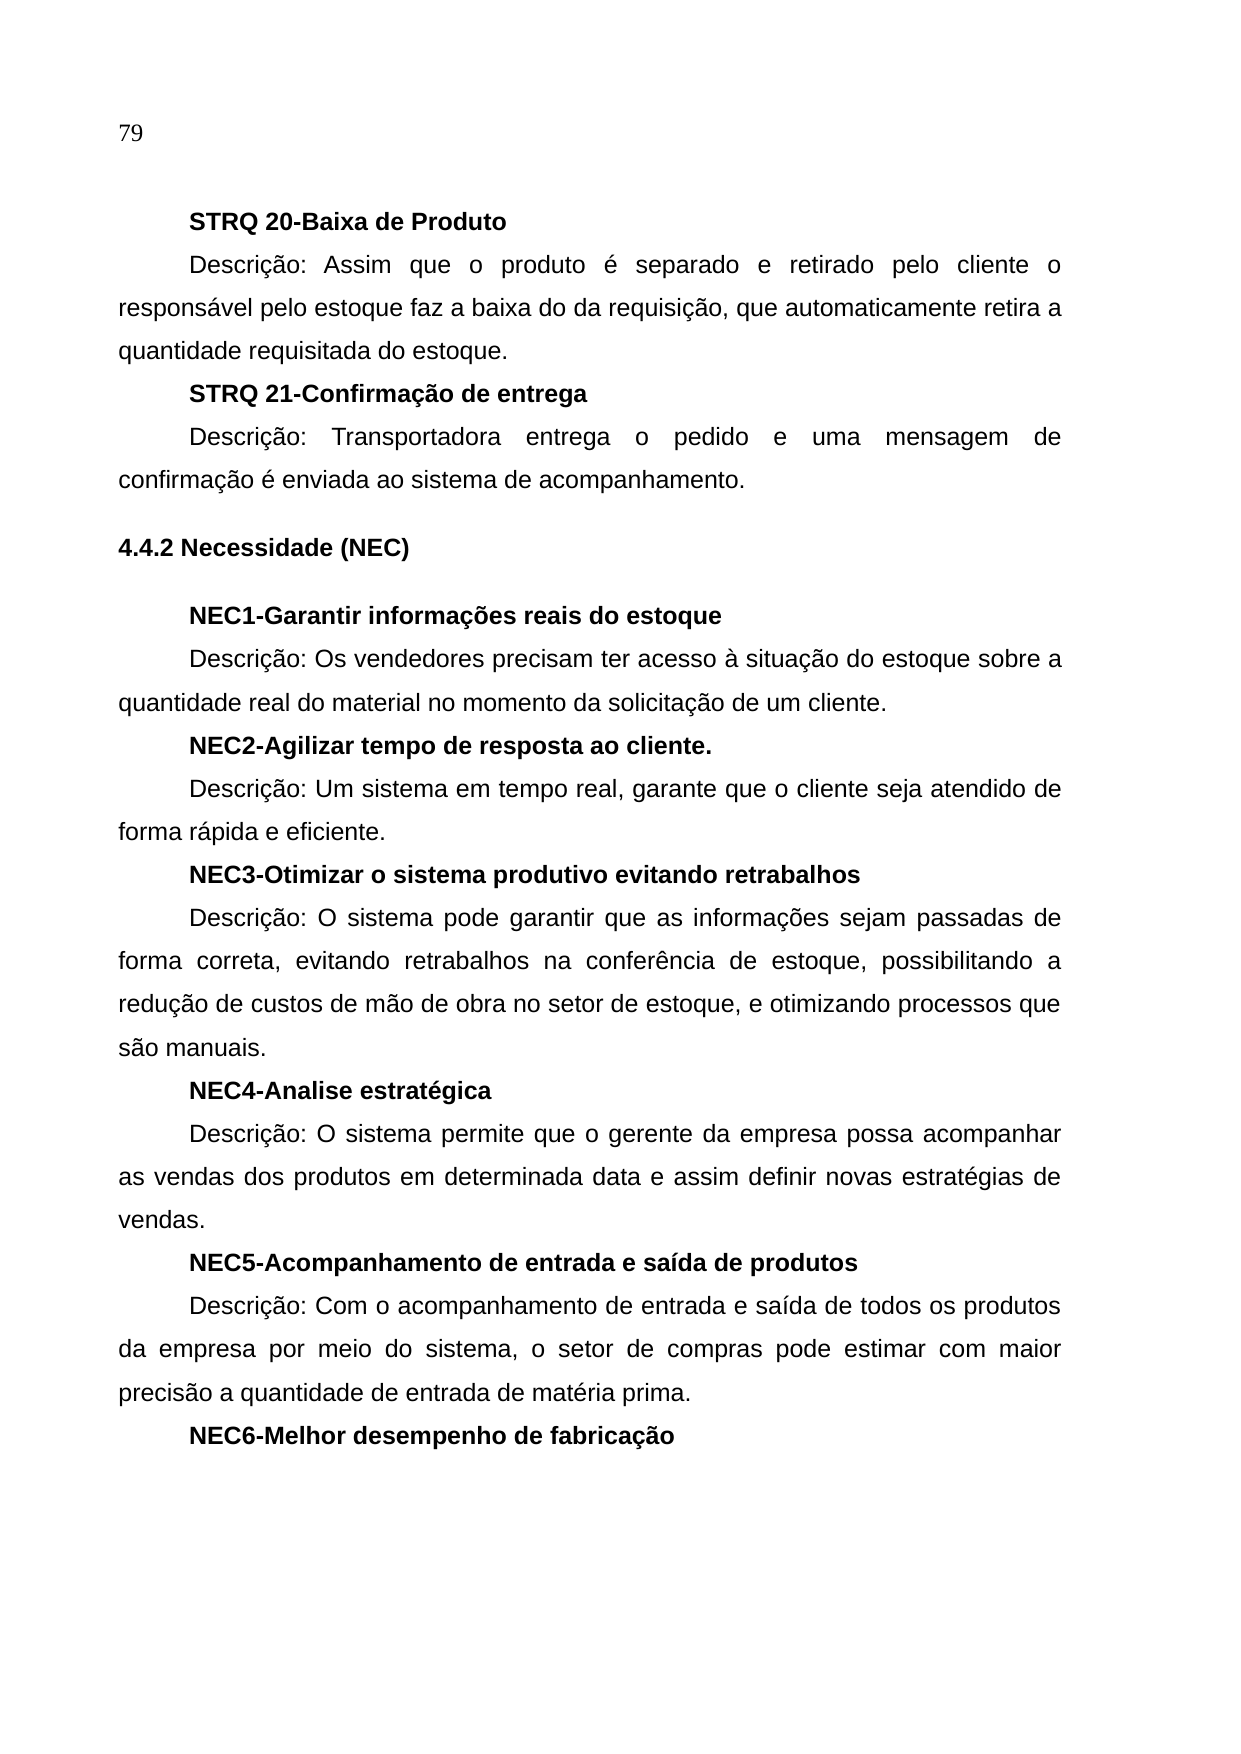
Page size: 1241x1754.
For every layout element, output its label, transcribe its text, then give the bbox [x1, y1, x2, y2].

text NEC2-Agilizar tempo de resposta ao cliente. [118, 731, 1063, 759]
text STRQ 20-Baixa de Produto [118, 207, 1063, 235]
text Descrição: Com o acompanhamento de entrada e saída de todos os produtos da empresa por meio do sistema, o setor de compras pode estimar com maior precisão a quantidade de entrada de matéria prima. [118, 1291, 1063, 1406]
text Descrição: Assim que o produto é separado e retirado pelo cliente o responsável pelo estoque faz a baixa do da requisição, que automaticamente retira a quantidade requisitada do estoque. [118, 250, 1063, 365]
text Descrição: Um sistema em tempo real, garante que o cliente seja atendido de forma rápida e eficiente. [118, 774, 1063, 846]
text NEC6-Melhor desempenho de fabricação [118, 1421, 1063, 1449]
text STRQ 21-Confirmação de entrega [118, 379, 1063, 408]
text NEC3-Otimizar o sistema produtivo evitando retrabalhos [118, 860, 1063, 889]
text NEC4-Analise estratégica [118, 1076, 1063, 1104]
text NEC5-Acompanhamento de entrada e saída de produtos [118, 1248, 1063, 1277]
text Descrição: O sistema pode garantir que as informações sejam passadas de forma correta, evitando retrabalhos na conferência de estoque, possibilitando a redução de custos de mão de obra no setor de estoque, e otimizando processos que são manuais. [118, 903, 1063, 1061]
text Descrição: Os vendedores precisam ter acesso à situação do estoque sobre a quantidade real do material no momento da solicitação de um cliente. [118, 644, 1063, 716]
text NEC1-Garantir informações reais do estoque [118, 601, 1063, 630]
text Descrição: Transportadora entrega o pedido e uma mensagem de confirmação é enviada ao sistema de acompanhamento. [118, 422, 1063, 494]
subtitle 4.4.2 Necessidade (NEC) [118, 533, 1063, 562]
text Descrição: O sistema permite que o gerente da empresa possa acompanhar as vendas dos produtos em determinada data e assim definir novas estratégias de vendas. [118, 1119, 1063, 1234]
